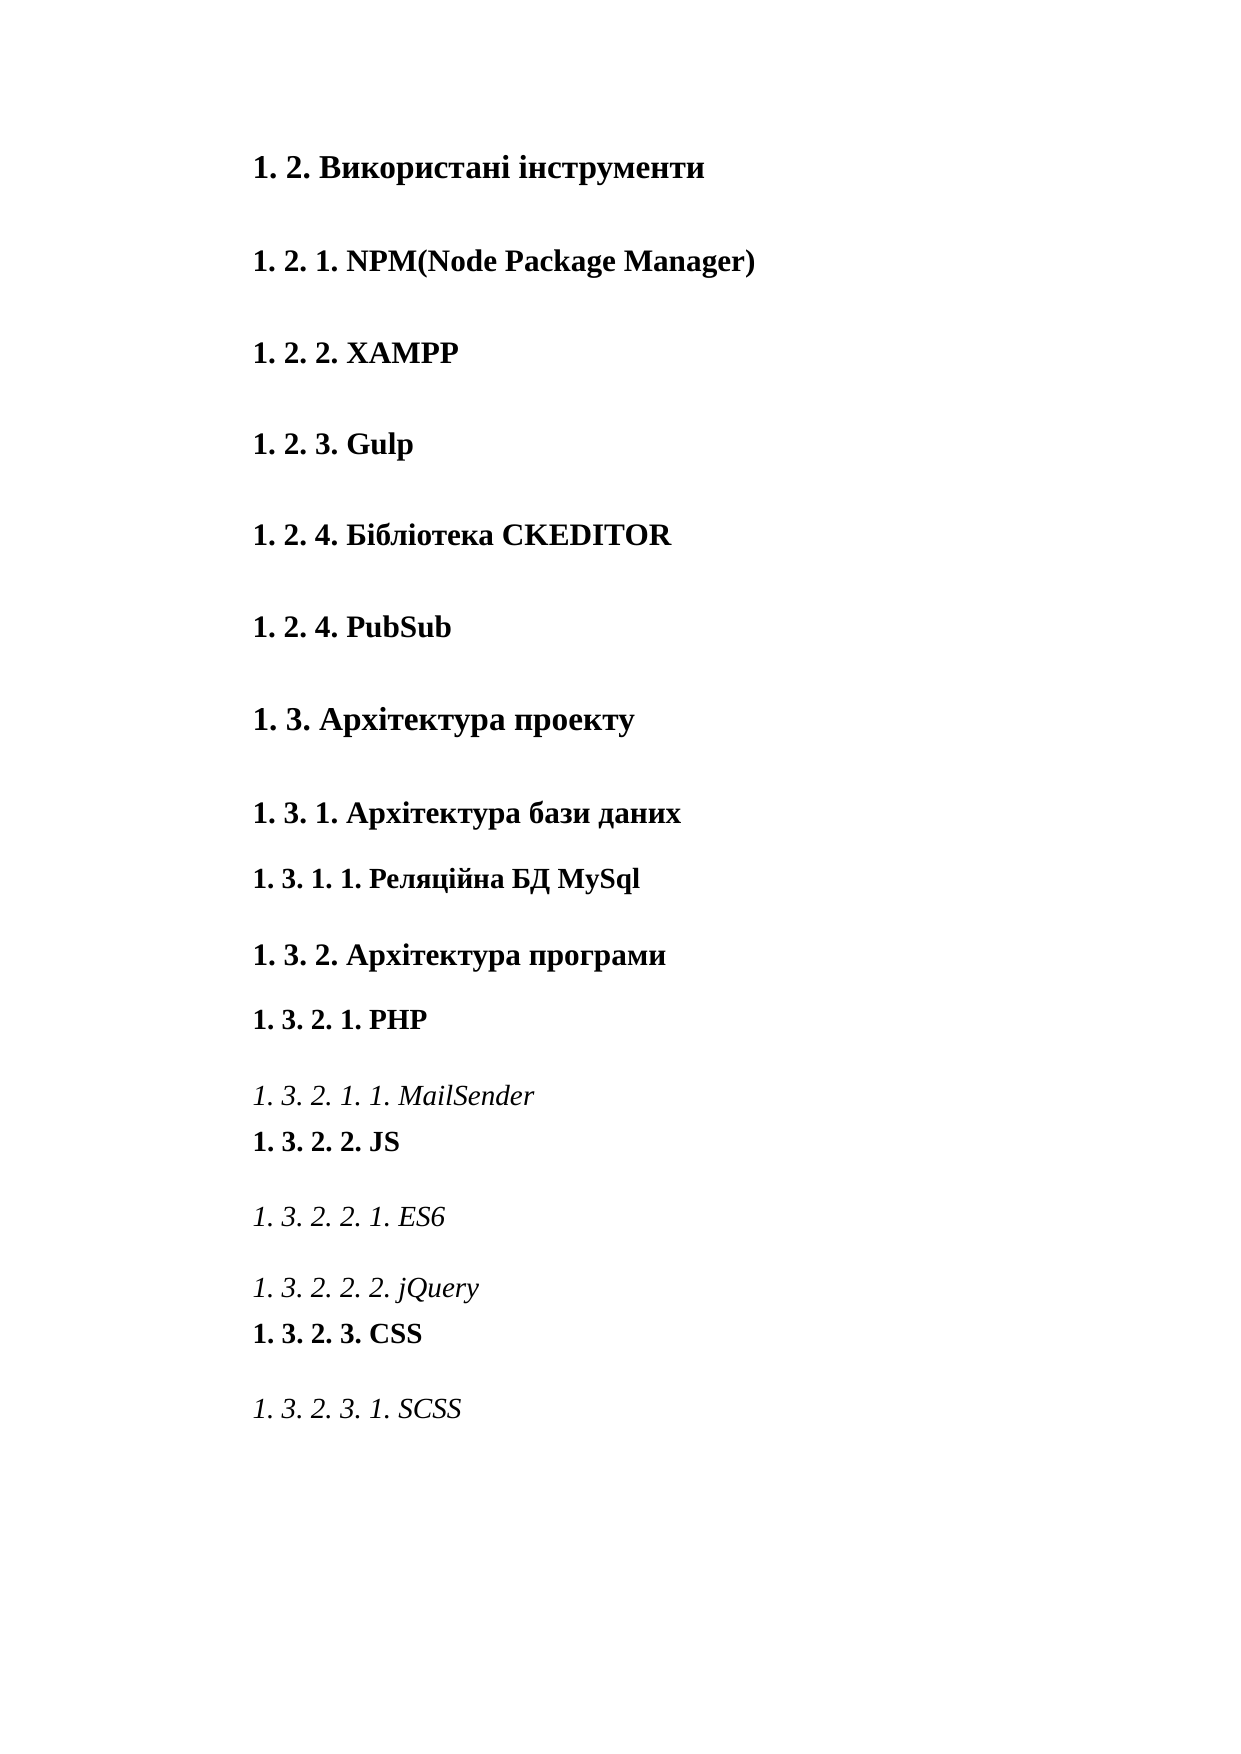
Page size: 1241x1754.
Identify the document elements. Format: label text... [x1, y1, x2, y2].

subtitle 1. 3. 2. 2. 2. jQuery [177, 1270, 1181, 1304]
subtitle 1. 2. 2. XAMPP [177, 334, 1181, 370]
subtitle 1. 3. 1. Архітектура бази даних [177, 794, 1181, 830]
subtitle 1. 2. 4. Бібліотека CKEDITOR [177, 517, 1181, 553]
subtitle 1. 3. 1. 1. Реляційна БД MySql [177, 861, 1181, 894]
subtitle 1. 3. Архітектура проекту [177, 699, 1181, 738]
subtitle 1. 3. 2. Архітектура програми [177, 936, 1181, 972]
subtitle 1. 2. 3. Gulp [177, 425, 1181, 461]
subtitle 1. 2. Використані інструменти [177, 148, 1181, 186]
subtitle 1. 3. 2. 3. 1. SCSS [177, 1391, 1181, 1425]
subtitle 1. 3. 2. 2. 1. ES6 [177, 1199, 1181, 1233]
subtitle 1. 3. 2. 2. JS [177, 1124, 1181, 1157]
subtitle 1. 3. 2. 1. PHP [177, 1002, 1181, 1036]
subtitle 1. 3. 2. 1. 1. MailSender [177, 1078, 1181, 1111]
subtitle 1. 3. 2. 3. CSS [177, 1316, 1181, 1350]
subtitle 1. 2. 1. NPM(Node Package Manager) [177, 243, 1181, 278]
subtitle 1. 2. 4. PubSub [177, 608, 1181, 644]
